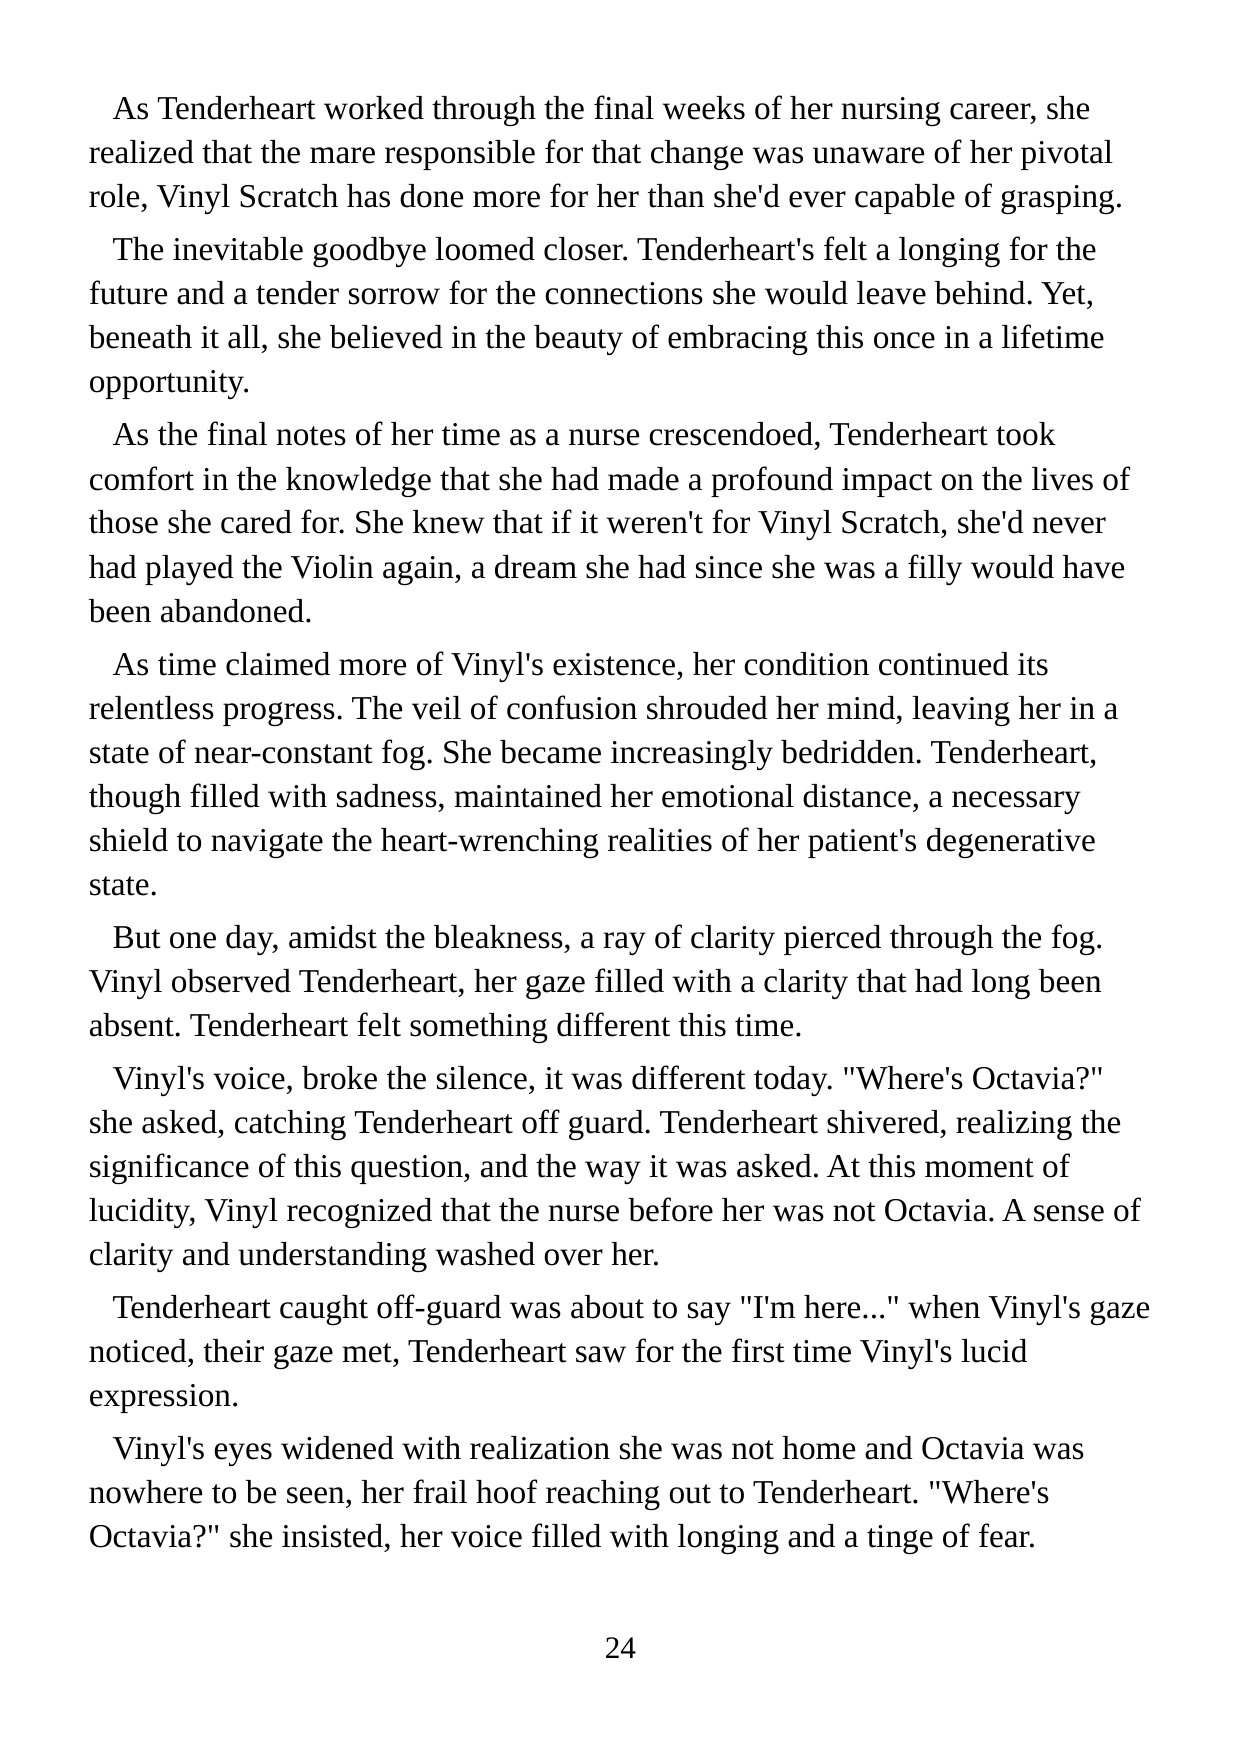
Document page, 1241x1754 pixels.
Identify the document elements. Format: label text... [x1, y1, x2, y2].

text Vinyl's eyes widened with realization she was not home and Octavia was nowhere to be seen, her frail hoof reaching out to Tenderheart. "Where's Octavia?" she insisted, her voice filled with longing and a tinge of fear. [88, 1428, 1152, 1555]
text As Tenderheart worked through the final weeks of her nursing career, she realized that the mare responsible for that change was unaware of her pivotal role, Vinyl Scratch has done more for her than she'd ever capable of grasping. [88, 88, 1152, 215]
text As time claimed more of Vinyl's existence, her condition continued its relentless progress. The veil of confusion shrouded her mind, leaving her in a state of near-constant fog. She became increasingly bedridden. Tenderheart, though filled with sadness, maintained her emotional distance, a necessary shield to navigate the heart-wrenching realities of her patient's degenerative state. [88, 644, 1152, 902]
text But one day, amidst the bleakness, a ray of clarity pierced through the fog. Vinyl observed Tenderheart, her gaze filled with a clarity that had long been absent. Tenderheart felt something different this time. [88, 917, 1152, 1043]
text Vinyl's voice, broke the silence, it was different today. "Where's Octavia?" she asked, catching Tenderheart off guard. Tenderheart shivered, realizing the significance of this question, and the way it was asked. At this moment of lucidity, Vinyl recognized that the nurse before her was not Octavia. A sense of clarity and understanding washed over her. [88, 1058, 1152, 1273]
text As the final notes of her time as a nurse crescendoed, Tenderheart took comfort in the knowledge that she had made a profound impact on the lives of those she cared for. She knew that if it weren't for Vinyl Scratch, she'd never had played the Violin again, a dream she had since she was a filly would have been abandoned. [88, 415, 1152, 629]
text The inevitable goodbye loomed closer. Tenderheart's felt a longing for the future and a tender sorrow for the connections she would leave behind. Yet, beneath it all, she believed in the beauty of embracing this once in a lifetime opportunity. [88, 229, 1152, 400]
text Tenderheart caught off-guard was about to say "I'm here..." when Vinyl's gaze noticed, their gaze met, Tenderheart saw for the first time Vinyl's lucid expression. [88, 1287, 1152, 1414]
